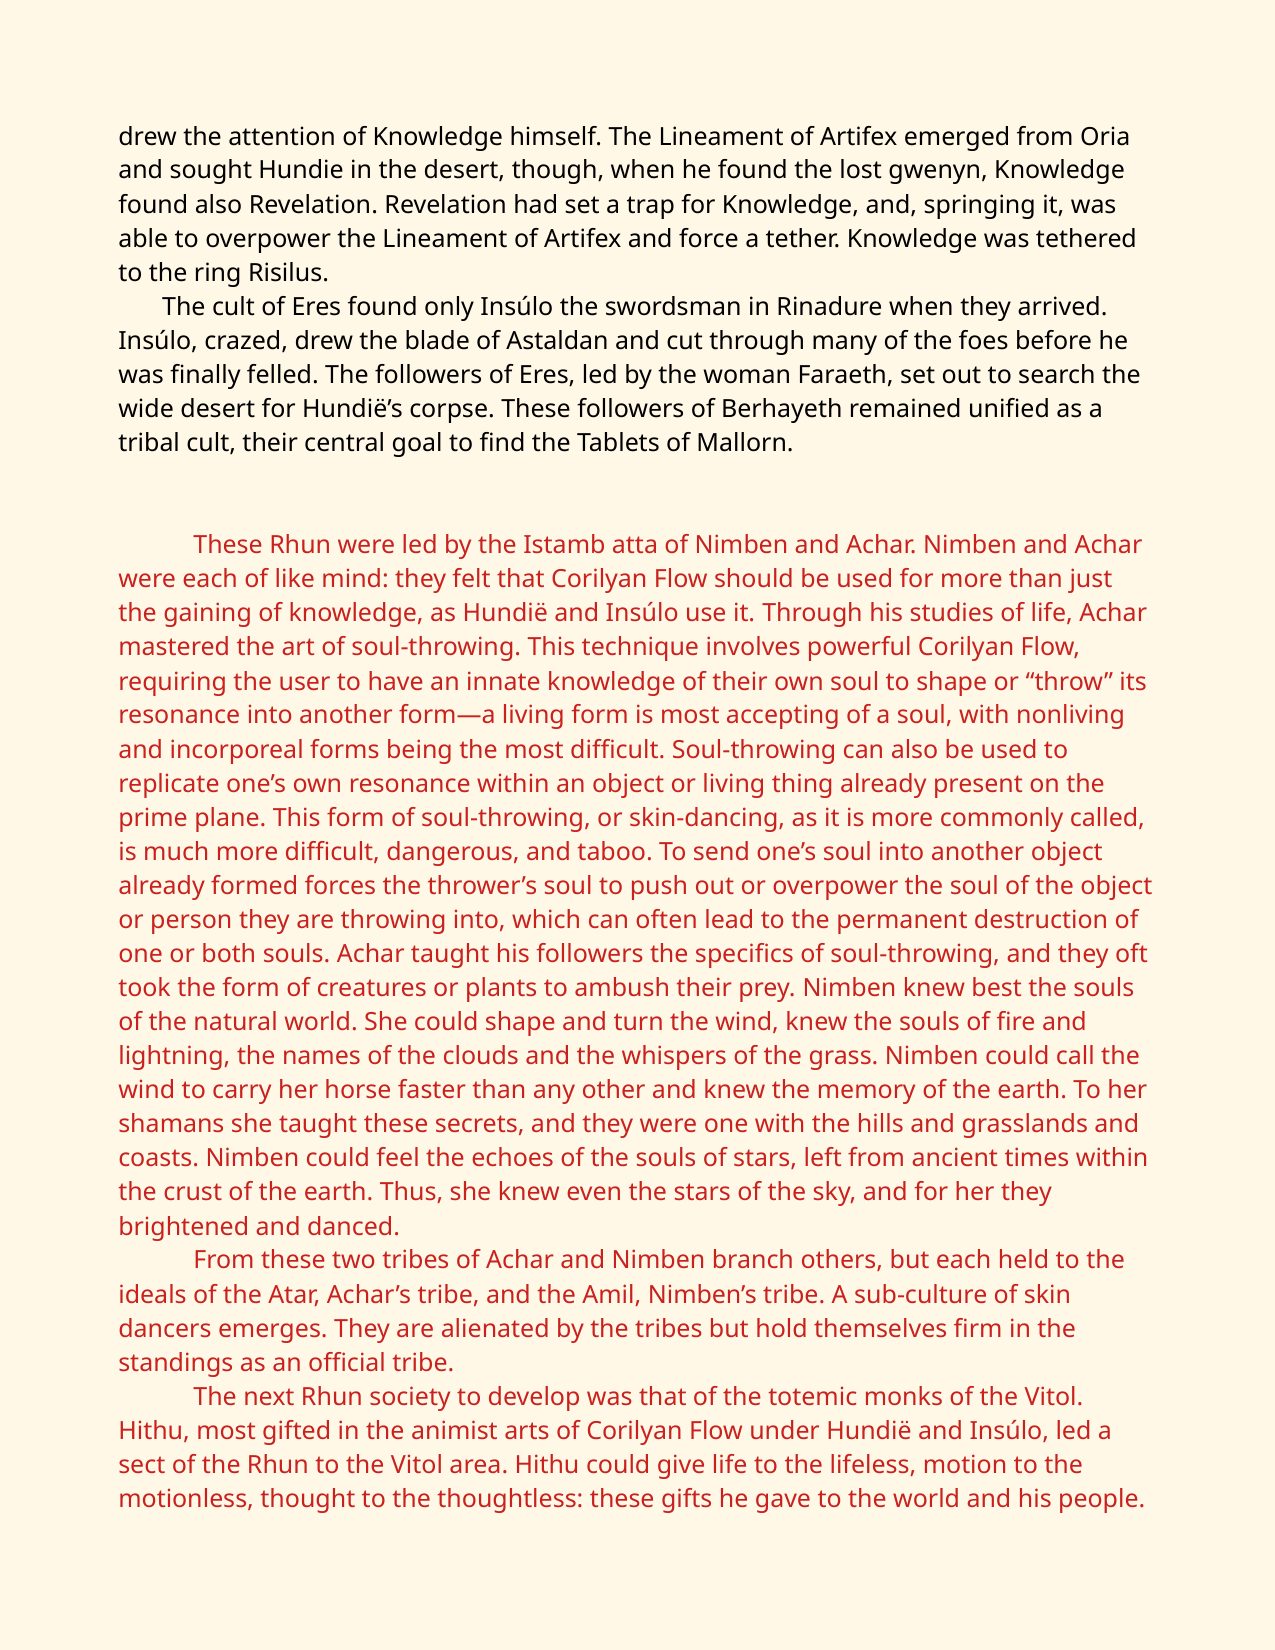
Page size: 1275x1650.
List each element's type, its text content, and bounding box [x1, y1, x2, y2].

text The next Rhun society to develop was that of the totemic monks of the Vitol. Hithu, most gifted in the animist arts of Corilyan Flow under Hundië and Insúlo, led a sect of the Rhun to the Vitol area. Hithu could give life to the lifeless, motion to the motionless, thought to the thoughtless: these gifts he gave to the world and his people. [118, 1378, 1157, 1515]
text drew the attention of Knowledge himself. The Lineament of Artifex emerged from Oria and sought Hundie in the desert, though, when he found the lost gwenyn, Knowledge found also Revelation. Revelation had set a trap for Knowledge, and, springing it, was able to overpower the Lineament of Artifex and force a tether. Knowledge was tethered to the ring Risilus. [118, 118, 1157, 288]
text From these two tribes of Achar and Nimben branch others, but each held to the ideals of the Atar, Achar’s tribe, and the Amil, Nimben’s tribe. A sub-culture of skin dancers emerges. They are alienated by the tribes but hold themselves firm in the standings as an official tribe. [118, 1242, 1157, 1378]
text These Rhun were led by the Istamb atta of Nimben and Achar. Nimben and Achar were each of like mind: they felt that Corilyan Flow should be used for more than just the gaining of knowledge, as Hundië and Insúlo use it. Through his studies of life, Achar mastered the art of soul-throwing. This technique involves powerful Corilyan Flow, requiring the user to have an innate knowledge of their own soul to shape or “throw” its resonance into another form—a living form is most accepting of a soul, with nonliving and incorporeal forms being the most difficult. Soul-throwing can also be used to replicate one’s own resonance within an object or living thing already present on the prime plane. This form of soul-throwing, or skin-dancing, as it is more commonly called, is much more difficult, dangerous, and taboo. To send one’s soul into another object already formed forces the thrower’s soul to push out or overpower the soul of the object or person they are throwing into, which can often lead to the permanent destruction of one or both souls. Achar taught his followers the specifics of soul-throwing, and they oft took the form of creatures or plants to ambush their prey. Nimben knew best the souls of the natural world. She could shape and turn the wind, knew the souls of fire and lightning, the names of the clouds and the whispers of the grass. Nimben could call the wind to carry her horse faster than any other and knew the memory of the earth. To her shamans she taught these secrets, and they were one with the hills and grasslands and coasts. Nimben could feel the echoes of the souls of stars, left from ancient times within the crust of the earth. Thus, she knew even the stars of the sky, and for her they brightened and danced. [118, 527, 1157, 1242]
text The cult of Eres found only Insúlo the swordsman in Rinadure when they arrived. Insúlo, crazed, drew the blade of Astaldan and cut through many of the foes before he was finally felled. The followers of Eres, led by the woman Faraeth, set out to search the wide desert for Hundië’s corpse. These followers of Berhayeth remained unified as a tribal cult, their central goal to find the Tablets of Mallorn. [118, 288, 1157, 459]
